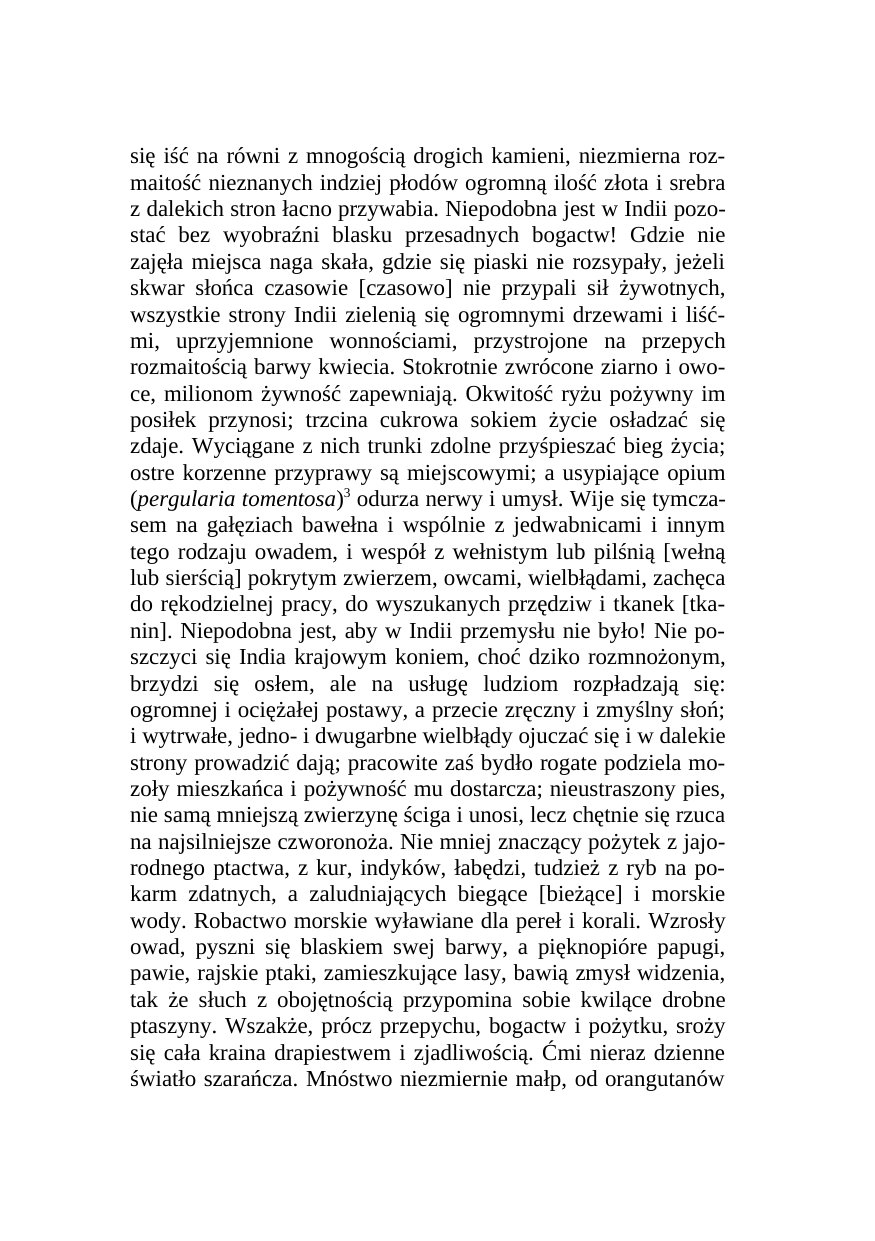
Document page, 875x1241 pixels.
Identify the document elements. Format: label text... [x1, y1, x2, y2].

text się iść na równi z mnogością drogich kamieni, niezmierna roz- maitość nieznanych indziej płodów ogromną ilość złota i srebra z dalekich stron łacno przywabia. Niepodobna jest w Indii pozo- stać bez wyobraźni blasku przesadnych bogactw! Gdzie nie zajęła miejsca naga skała, gdzie się piaski nie rozsypały, jeżeli skwar słońca czasowie [czasowo] nie przypali sił żywotnych, wszystkie strony Indii zielenią się ogromnymi drzewami i liść- mi, uprzyjemnione wonnościami, przystrojone na przepych rozmaitością barwy kwiecia. Stokrotnie zwrócone ziarno i owo- ce, milionom żywność zapewniają. Okwitość ryżu pożywny im posiłek przynosi; trzcina cukrowa sokiem życie osładzać się zdaje. Wyciągane z nich trunki zdolne przyśpieszać bieg życia; ostre korzenne przyprawy są miejscowymi; a usypiające opium (pergularia tomentosa)3 odurza nerwy i umysł. Wije się tymcza- sem na gałęziach bawełna i wspólnie z jedwabnicami i innym tego rodzaju owadem, i wespół z wełnistym lub pilśnią [wełną lub sierścią] pokrytym zwierzem, owcami, wielbłądami, zachęca do rękodzielnej pracy, do wyszukanych przędziw i tkanek [tka- nin]. Niepodobna jest, aby w Indii przemysłu nie było! Nie po- szczyci się India krajowym koniem, choć dziko rozmnożonym, brzydzi się osłem, ale na usługę ludziom rozpładzają się: ogromnej i ociężałej postawy, a przecie zręczny i zmyślny słoń; i wytrwałe, jedno- i dwugarbne wielbłądy ojuczać się i w dalekie strony prowadzić dają; pracowite zaś bydło rogate podziela mo- zoły mieszkańca i pożywność mu dostarcza; nieustraszony pies, nie samą mniejszą zwierzynę ściga i unosi, lecz chętnie się rzuca na najsilniejsze czworonoża. Nie mniej znaczący pożytek z jajo- rodnego ptactwa, z kur, indyków, łabędzi, tudzież z ryb na po- karm zdatnych, a zaludniających biegące [bieżące] i morskie wody. Robactwo morskie wyławiane dla pereł i korali. Wzrosły owad, pyszni się blaskiem swej barwy, a pięknopióre papugi, pawie, rajskie ptaki, zamieszkujące lasy, bawią zmysł widzenia, tak że słuch z obojętnością przypomina sobie kwilące drobne ptaszyny. Wszakże, prócz przepychu, bogactw i pożytku, sroży się cała kraina drapiestwem i zjadliwością. Ćmi nieraz dzienne światło szarańcza. Mnóstwo niezmiernie małp, od orangutanów [130, 142, 726, 1091]
